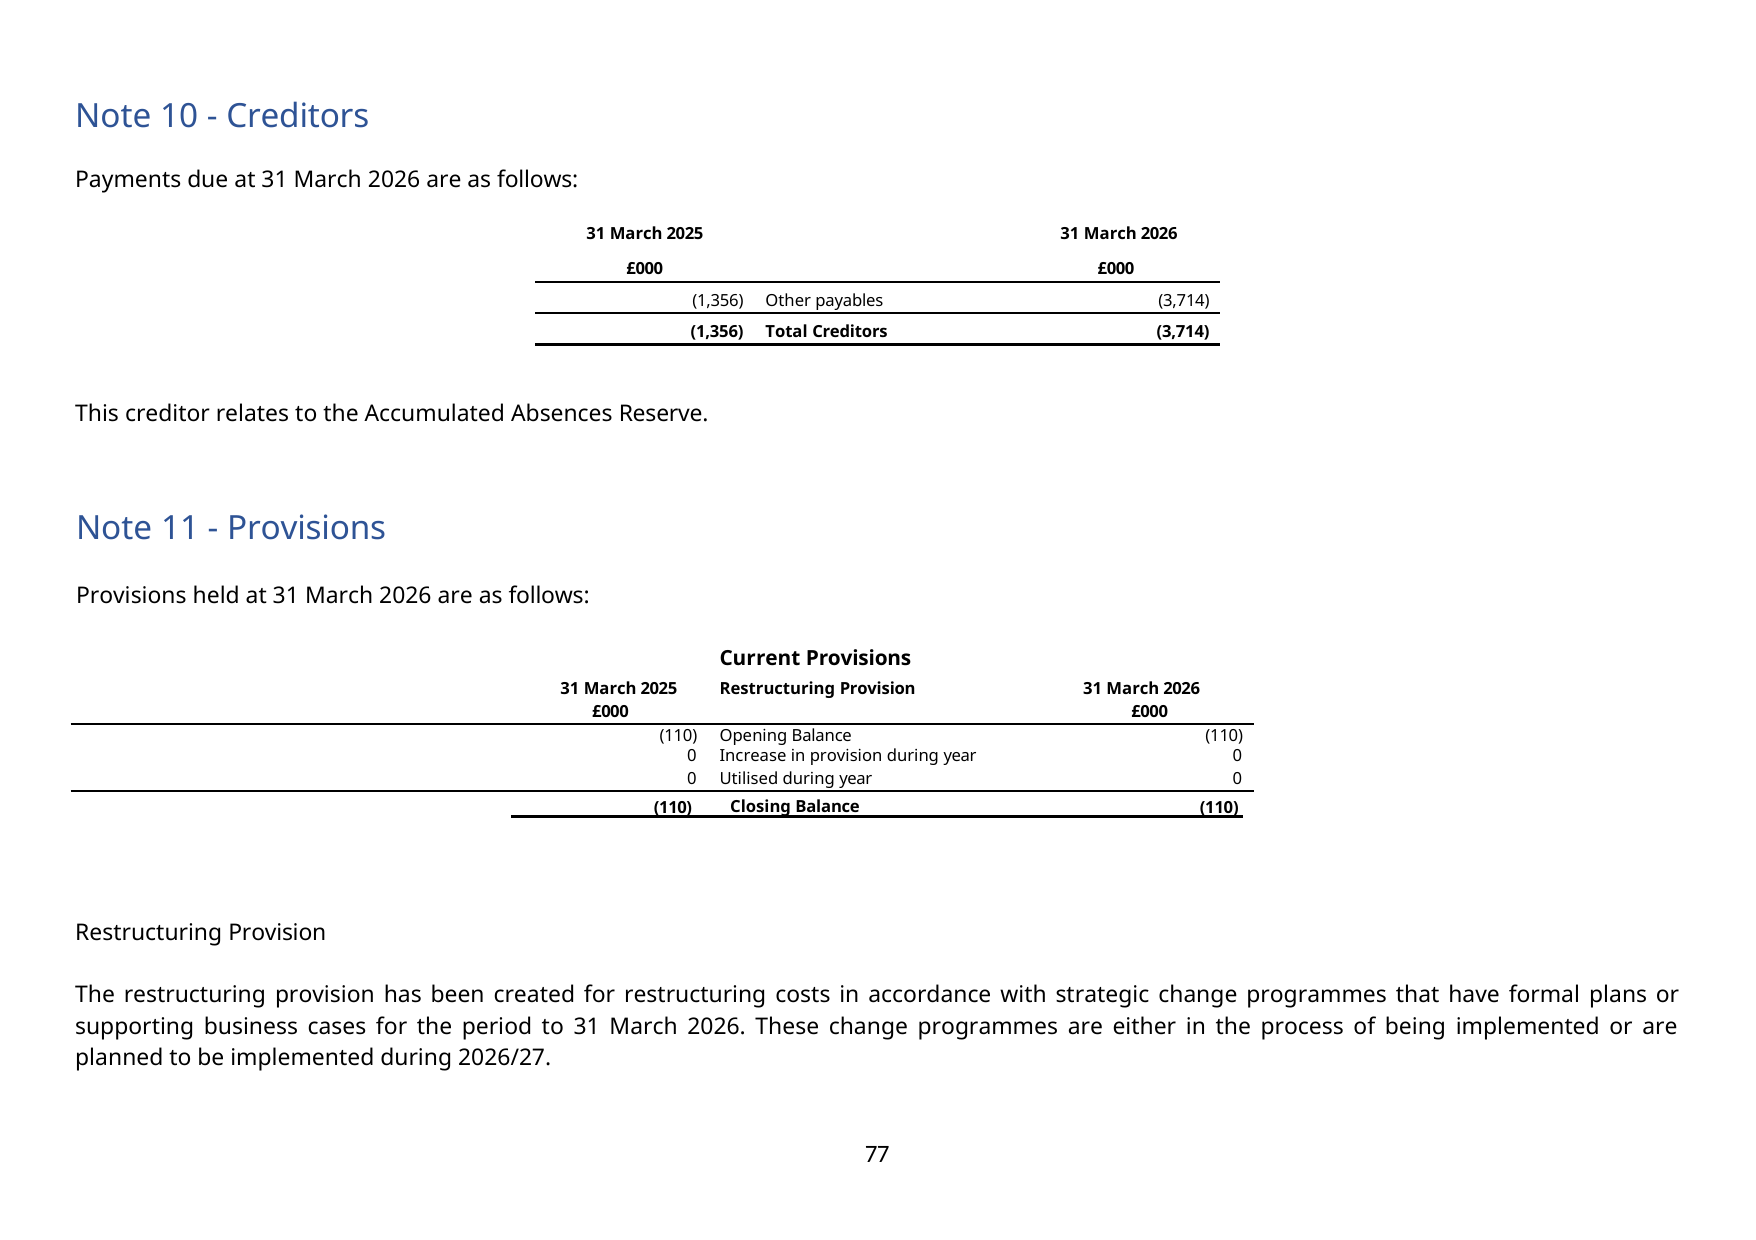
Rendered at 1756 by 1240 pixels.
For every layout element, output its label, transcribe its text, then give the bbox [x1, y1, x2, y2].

table_header [708, 507, 1039, 563]
table_cell Current Provisions [708, 625, 1039, 674]
table_cell 0 [1040, 745, 1254, 767]
table_header Note 11 - Provisions [71, 507, 708, 563]
table_cell Provisions held at 31 March 2026 are as follows: [71, 563, 708, 625]
table_cell 31 March 2026 [1040, 674, 1254, 700]
subtitle Note 10 - Creditors [75, 92, 1696, 137]
text (110) Closing Balance (110) [59, 795, 1695, 819]
table_header 31 March 2026 £000 [977, 221, 1220, 281]
table_cell (1,356) [535, 314, 754, 343]
table_cell Total Creditors [754, 314, 977, 343]
table_cell (1,356) [535, 283, 754, 312]
table_cell Utilised during year [708, 767, 1039, 790]
table_cell Increase in provision during year [708, 745, 1039, 767]
table_cell £000 [71, 700, 708, 723]
text The restructuring provision has been created for restructuring costs in accordance with strategic change programmes that have formal plans or supporting business cases for the period to 31 March 2026. These change programmes are either in the process of being implemented or are planned to be implemented during 2026/27. [75, 978, 1681, 1072]
table_cell 0 [1040, 767, 1254, 790]
table_cell [71, 625, 708, 674]
table_cell [708, 563, 1039, 625]
table_header [1040, 507, 1254, 674]
table_cell Opening Balance [708, 725, 1039, 745]
table_cell [708, 700, 1039, 723]
table_cell (110) [1040, 725, 1254, 745]
table_header [754, 221, 977, 281]
table_cell 31 March 2025 [71, 674, 708, 700]
table_cell 0 [71, 745, 708, 767]
table_cell (110) [71, 725, 708, 745]
text Payments due at 31 March 2026 are as follows: [75, 163, 1696, 194]
table_cell £000 [1040, 700, 1254, 723]
table_header 31 March 2025 £000 [535, 221, 754, 281]
text This creditor relates to the Accumulated Absences Reserve. [75, 397, 1696, 428]
table_cell Other payables [754, 283, 977, 312]
table_cell (3,714) [977, 283, 1220, 312]
table_cell (3,714) [977, 314, 1220, 343]
table_cell Restructuring Provision [708, 674, 1039, 700]
table_cell 0 [71, 767, 708, 790]
text Restructuring Provision [75, 916, 1696, 947]
